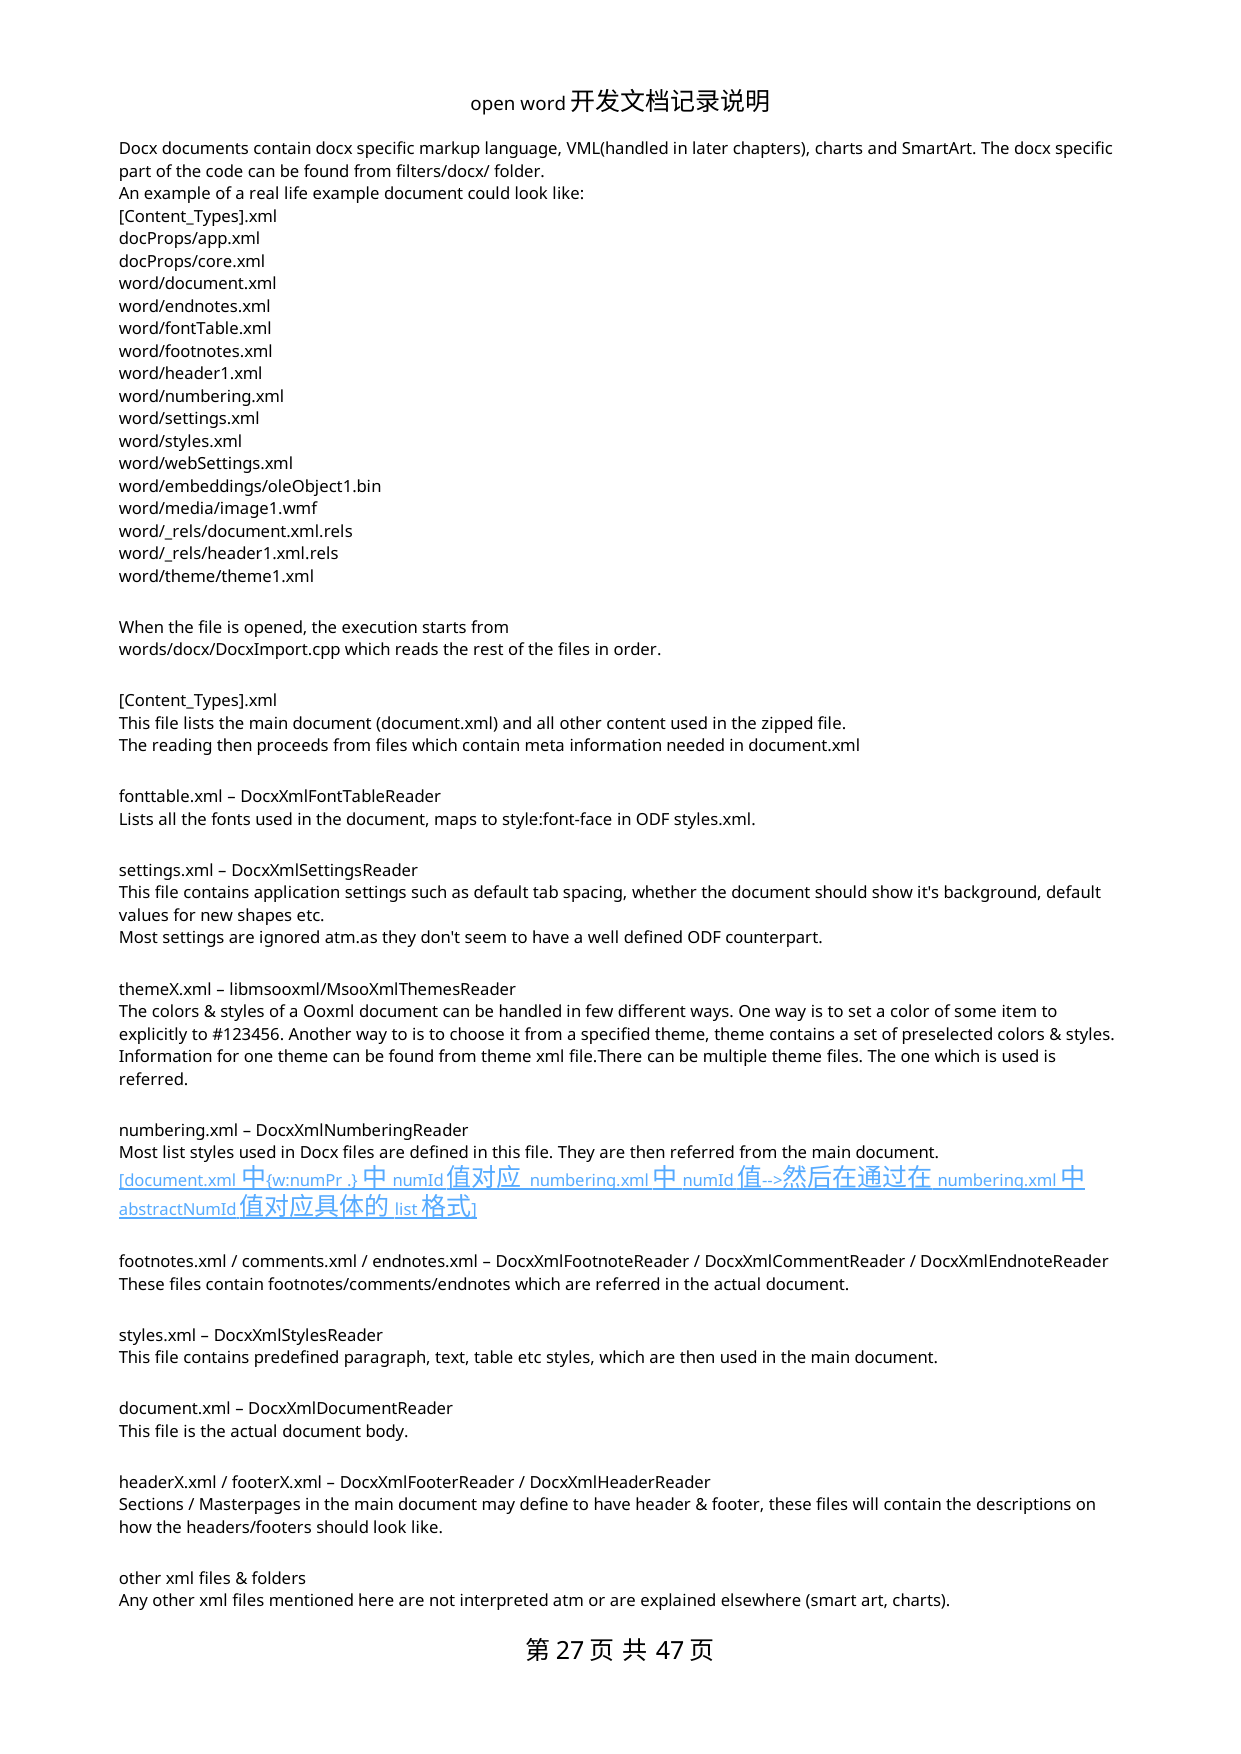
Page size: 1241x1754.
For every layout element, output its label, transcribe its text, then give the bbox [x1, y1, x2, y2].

text docProps/app.xml [119, 227, 1121, 250]
text other xml files & folders [119, 1567, 1121, 1589]
text These files contain footnotes/comments/endnotes which are referred in the actual document. [119, 1272, 1121, 1295]
text words/docx/DocxImport.cpp which reads the rest of the files in order. [119, 638, 1121, 661]
text This file lists the main document (document.xml) and all other content used in the zipped file. [119, 712, 1121, 734]
text themeX.xml – libmsooxml/MsooXmlThemesReader [119, 977, 1121, 1000]
text Docx documents contain docx specific markup language, VML(handled in later chapters), charts and SmartArt. The docx specific part of the code can be found from filters/docx/ folder. [119, 137, 1121, 182]
text Sections / Masterpages in the main document may define to have header & footer, these files will contain the descriptions on how the headers/footers should look like. [119, 1493, 1121, 1538]
text word/media/image1.wmf [119, 497, 1121, 520]
text headerX.xml / footerX.xml – DocxXmlFooterReader / DocxXmlHeaderReader [119, 1471, 1121, 1493]
text word/footnotes.xml [119, 340, 1121, 362]
text docProps/core.xml [119, 250, 1121, 272]
text settings.xml – DocxXmlSettingsReader [119, 859, 1121, 881]
text word/fontTable.xml [119, 317, 1121, 340]
text word/webSettings.xml [119, 452, 1121, 475]
text word/theme/theme1.xml [119, 565, 1121, 587]
text Most list styles used in Docx files are defined in this file. They are then referred from the main document. [119, 1141, 1121, 1163]
text document.xml – DocxXmlDocumentReader [119, 1397, 1121, 1419]
text This file contains application settings such as default tab spacing, whether the document should show it's background, default values for new shapes etc. [119, 881, 1121, 926]
text [Content_Types].xml [119, 689, 1121, 712]
text Any other xml files mentioned here are not interpreted atm or are explained elsewhere (smart art, charts). [119, 1589, 1121, 1612]
text numbering.xml – DocxXmlNumberingReader [119, 1118, 1121, 1141]
text This file is the actual document body. [119, 1419, 1121, 1442]
text [document.xml 中{w:numPr .} 中numId值对应 numbering.xml中numId值-->然后在通过在numbering.xml中abstractNumId值对应具体的list格式] [119, 1163, 1121, 1221]
text word/embeddings/oleObject1.bin [119, 475, 1121, 497]
text word/header1.xml [119, 362, 1121, 385]
text word/document.xml [119, 272, 1121, 295]
text word/endnotes.xml [119, 295, 1121, 317]
text The colors & styles of a Ooxml document can be handled in few different ways. One way is to set a color of some item to explicitly to #123456. Another way to is to choose it from a specified theme, theme contains a set of preselected colors & styles. Information for one theme can be found from theme xml file.There can be multiple theme files. The one which is used is referred. [119, 1000, 1121, 1090]
text [Content_Types].xml [119, 205, 1121, 227]
text An example of a real life example document could look like: [119, 182, 1121, 205]
text This file contains predefined paragraph, text, table etc styles, which are then used in the main document. [119, 1346, 1121, 1368]
text Lists all the fonts used in the document, maps to style:font-face in ODF styles.xml. [119, 808, 1121, 830]
text footnotes.xml / comments.xml / endnotes.xml – DocxXmlFootnoteReader / DocxXmlCommentReader / DocxXmlEndnoteReader [119, 1250, 1121, 1272]
text styles.xml – DocxXmlStylesReader [119, 1323, 1121, 1346]
text word/styles.xml [119, 430, 1121, 452]
text The reading then proceeds from files which contain meta information needed in document.xml [119, 734, 1121, 757]
text word/_rels/header1.xml.rels [119, 542, 1121, 565]
text Most settings are ignored atm.as they don't seem to have a well defined ODF counterpart. [119, 926, 1121, 949]
text word/numbering.xml [119, 385, 1121, 407]
text fonttable.xml – DocxXmlFontTableReader [119, 785, 1121, 808]
text word/_rels/document.xml.rels [119, 520, 1121, 542]
text When the file is opened, the execution starts from [119, 616, 1121, 638]
text word/settings.xml [119, 407, 1121, 430]
